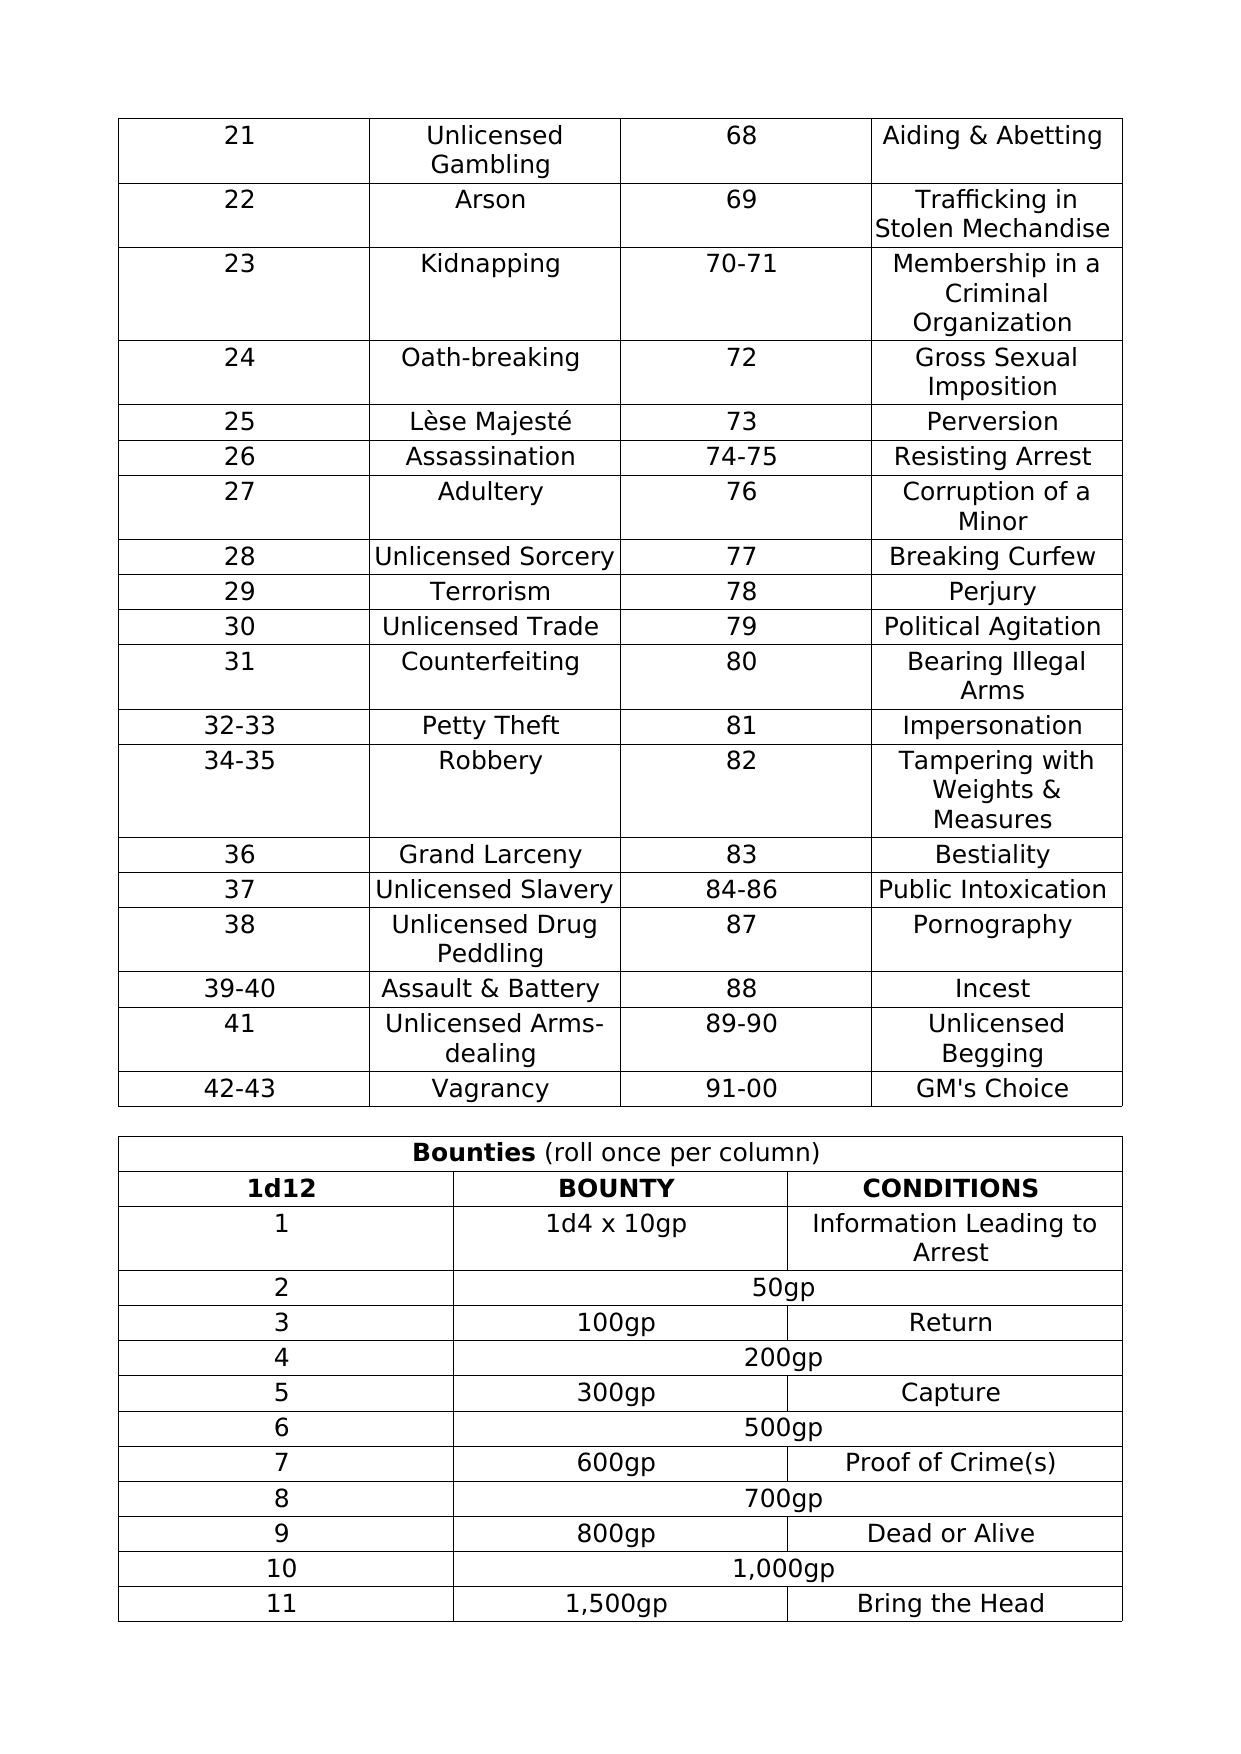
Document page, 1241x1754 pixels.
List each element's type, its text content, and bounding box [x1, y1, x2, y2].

table_cell Breaking Curfew [872, 540, 1122, 574]
table_cell 39-40 [119, 972, 369, 1007]
table_cell Kidnapping [370, 248, 620, 340]
table_cell 31 [119, 645, 369, 708]
table_cell Assassination [370, 441, 620, 474]
table_cell Grand Larceny [370, 838, 620, 872]
table_cell 76 [621, 476, 871, 539]
table_cell 3 [119, 1306, 453, 1340]
table_cell Capture [788, 1376, 1122, 1411]
table_cell Bestiality [872, 838, 1122, 872]
table_cell Membership in a Criminal Organization [872, 248, 1122, 340]
table_cell 34-35 [119, 745, 369, 837]
table_cell 2 [119, 1271, 453, 1305]
table_cell 22 [119, 184, 369, 247]
table_header Bounties (roll once per column) [119, 1137, 1122, 1171]
table_cell 69 [621, 184, 871, 247]
table_cell 30 [119, 610, 369, 644]
table_cell Dead or Alive [788, 1517, 1122, 1551]
table_cell 83 [621, 838, 871, 872]
table_cell Unlicensed Arms-dealing [370, 1008, 620, 1071]
table_cell 84-86 [621, 873, 871, 907]
table_cell 50gp [454, 1271, 1122, 1305]
table_cell 41 [119, 1008, 369, 1071]
table_cell 21 [119, 119, 369, 182]
table_cell Petty Theft [370, 710, 620, 743]
table_cell Unlicensed Slavery [370, 873, 620, 907]
table_cell Unlicensed Drug Peddling [370, 908, 620, 971]
table_cell Unlicensed Sorcery [370, 540, 620, 574]
table_cell 26 [119, 441, 369, 474]
table_cell Lèse Majesté [370, 405, 620, 439]
table_cell Proof of Crime(s) [788, 1447, 1122, 1481]
table_cell Corruption of a Minor [872, 476, 1122, 539]
table_cell Unlicensed Gambling [370, 119, 620, 182]
table_cell Pornography [872, 908, 1122, 971]
table_cell 27 [119, 476, 369, 539]
table_cell 37 [119, 873, 369, 907]
table_cell Vagrancy [370, 1072, 620, 1106]
table_cell Aiding & Abetting [872, 119, 1122, 182]
table_cell Unlicensed Trade [370, 610, 620, 644]
table_cell 10 [119, 1552, 453, 1586]
table_cell 91-00 [621, 1072, 871, 1106]
table_cell 9 [119, 1517, 453, 1551]
table_cell Incest [872, 972, 1122, 1007]
table_cell 6 [119, 1412, 453, 1446]
table_cell 25 [119, 405, 369, 439]
table_cell 8 [119, 1482, 453, 1516]
table_cell GM's Choice [872, 1072, 1122, 1106]
table_cell Impersonation [872, 710, 1122, 743]
table_cell 700gp [454, 1482, 1122, 1516]
table_cell Terrorism [370, 575, 620, 609]
table_cell 600gp [454, 1447, 787, 1481]
table_cell Counterfeiting [370, 645, 620, 708]
table_cell 23 [119, 248, 369, 340]
table_cell 1,500gp [454, 1587, 787, 1621]
table_cell 74-75 [621, 441, 871, 474]
table_cell Perjury [872, 575, 1122, 609]
table_cell 79 [621, 610, 871, 644]
table_cell Arson [370, 184, 620, 247]
table_cell Trafficking in Stolen Mechandise [872, 184, 1122, 247]
table_cell Unlicensed Begging [872, 1008, 1122, 1071]
table_cell 1d12 [119, 1172, 453, 1206]
table_cell Resisting Arrest [872, 441, 1122, 474]
table_cell 11 [119, 1587, 453, 1621]
table_cell 72 [621, 341, 871, 404]
table_cell 88 [621, 972, 871, 1007]
table_cell CONDITIONS [788, 1172, 1122, 1206]
table_cell Assault & Battery [370, 972, 620, 1007]
table_cell BOUNTY [454, 1172, 787, 1206]
table_cell 70-71 [621, 248, 871, 340]
table_cell 200gp [454, 1341, 1122, 1375]
table_cell 100gp [454, 1306, 787, 1340]
table_cell 1,000gp [454, 1552, 1122, 1586]
table_cell 7 [119, 1447, 453, 1481]
table_cell 81 [621, 710, 871, 743]
table_cell 36 [119, 838, 369, 872]
table_cell 68 [621, 119, 871, 182]
table_cell Gross Sexual Imposition [872, 341, 1122, 404]
table_cell 82 [621, 745, 871, 837]
table_cell 300gp [454, 1376, 787, 1411]
table_cell 87 [621, 908, 871, 971]
table_cell Tampering with Weights & Measures [872, 745, 1122, 837]
table_cell 4 [119, 1341, 453, 1375]
table_cell 73 [621, 405, 871, 439]
table_cell Perversion [872, 405, 1122, 439]
table_cell 32-33 [119, 710, 369, 743]
table_cell 42-43 [119, 1072, 369, 1106]
table_cell 78 [621, 575, 871, 609]
table_cell 800gp [454, 1517, 787, 1551]
table_cell 500gp [454, 1412, 1122, 1446]
table_cell Return [788, 1306, 1122, 1340]
table_cell 89-90 [621, 1008, 871, 1071]
table_cell Political Agitation [872, 610, 1122, 644]
table_cell 1 [119, 1207, 453, 1270]
table_cell Adultery [370, 476, 620, 539]
table_cell 28 [119, 540, 369, 574]
table_cell Robbery [370, 745, 620, 837]
table_cell Information Leading to Arrest [788, 1207, 1122, 1270]
table_cell 29 [119, 575, 369, 609]
table_cell 5 [119, 1376, 453, 1411]
table_cell Bearing Illegal Arms [872, 645, 1122, 708]
table_cell 24 [119, 341, 369, 404]
table_cell 1d4 x 10gp [454, 1207, 787, 1270]
table_cell Oath-breaking [370, 341, 620, 404]
table_cell Bring the Head [788, 1587, 1122, 1621]
table_cell 77 [621, 540, 871, 574]
table_cell 80 [621, 645, 871, 708]
table_cell 38 [119, 908, 369, 971]
table_cell Public Intoxication [872, 873, 1122, 907]
